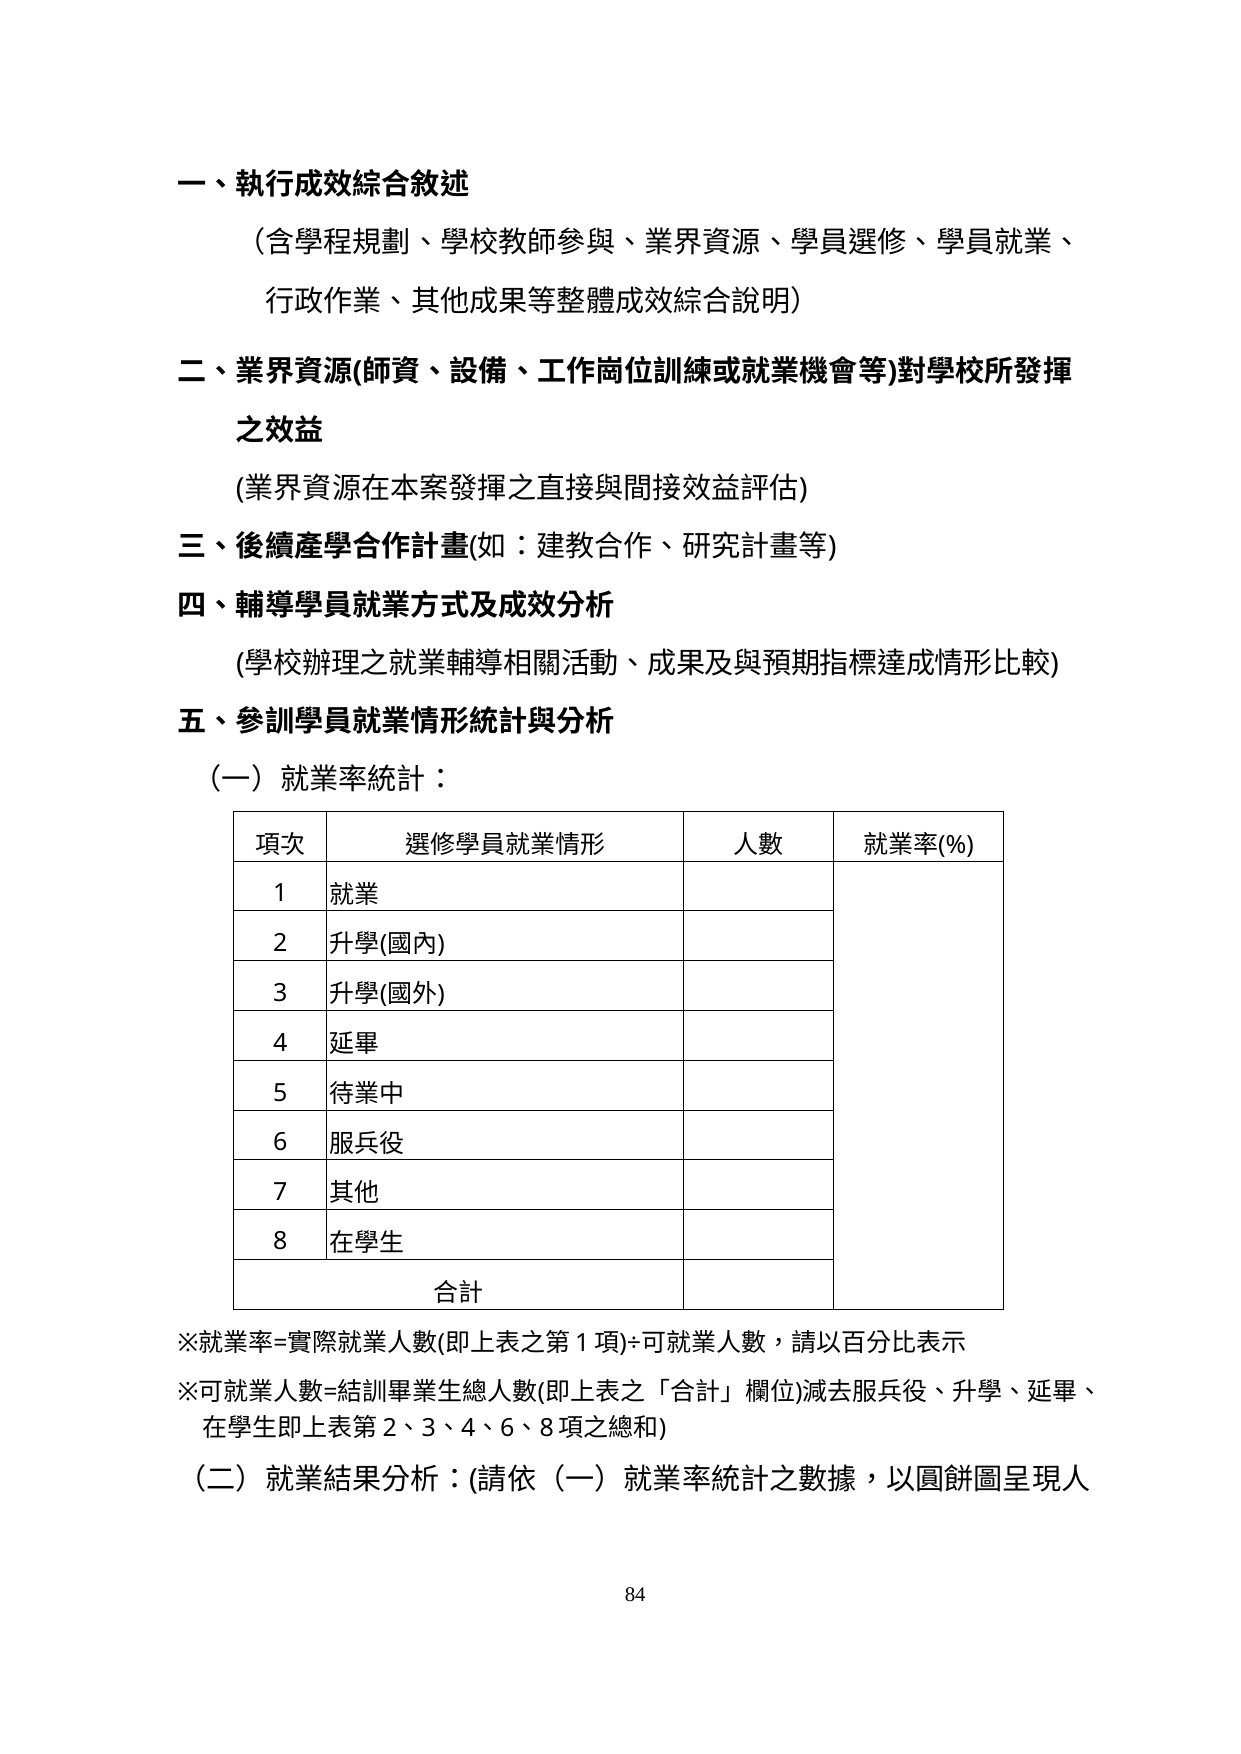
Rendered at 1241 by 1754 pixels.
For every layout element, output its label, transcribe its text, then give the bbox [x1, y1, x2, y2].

table_header 就業率(%) [834, 812, 1003, 861]
table_cell 在學生 [327, 1210, 683, 1259]
table_cell 服兵役 [327, 1111, 683, 1159]
text （一）就業率統計： [177, 756, 1092, 798]
text (學校辦理之就業輔導相關活動、成果及與預期指標達成情形比較) [236, 627, 1092, 685]
table_cell [684, 1111, 833, 1159]
text 二、業界資源(師資、設備、工作崗位訓練或就業機會等)對學校所發揮之效益 [177, 335, 1092, 452]
text ※可就業人數=結訓畢業生總人數(即上表之「合計」欄位)減去服兵役、升學、延畢、在學生即上表第2、3、4、6、8項之總和) [177, 1371, 1092, 1443]
table_cell 4 [234, 1011, 326, 1060]
table_cell 8 [234, 1210, 326, 1259]
table_header 人數 [684, 812, 833, 861]
table_cell 3 [234, 961, 326, 1010]
table_cell 1 [234, 862, 326, 910]
text 五、參訓學員就業情形統計與分析 [177, 685, 1092, 743]
table_header 項次 [234, 812, 326, 861]
text （二）就業結果分析：(請依（一）就業率統計之數據，以圓餅圖呈現人 [177, 1456, 1092, 1498]
table_cell 合計 [234, 1260, 683, 1309]
text 四、輔導學員就業方式及成效分析 [177, 568, 1092, 627]
table_cell [684, 1061, 833, 1109]
text ※就業率=實際就業人數(即上表之第1項)÷可就業人數，請以百分比表示 [177, 1322, 1092, 1358]
table_cell [684, 1260, 833, 1309]
table_cell 7 [234, 1160, 326, 1209]
table_cell 待業中 [327, 1061, 683, 1109]
table_header 選修學員就業情形 [327, 812, 683, 861]
table_cell 就業 [327, 862, 683, 910]
table_cell [834, 862, 1003, 1309]
table_cell 5 [234, 1061, 326, 1109]
table_cell 延畢 [327, 1011, 683, 1060]
table_cell [684, 1011, 833, 1060]
table_cell 2 [234, 911, 326, 960]
text （含學程規劃、學校教師參與、業界資源、學員選修、學員就業、行政作業、其他成果等整體成效綜合說明） [236, 206, 1092, 323]
table_cell 其他 [327, 1160, 683, 1209]
table_cell [684, 862, 833, 910]
table_cell 6 [234, 1111, 326, 1159]
table_cell 升學(國內) [327, 911, 683, 960]
table_cell [684, 961, 833, 1010]
table_cell [684, 911, 833, 960]
text 三、後續產學合作計畫(如：建教合作、研究計畫等) [177, 510, 1092, 568]
table_cell [684, 1160, 833, 1209]
text 一、執行成效綜合敘述 [177, 148, 1092, 206]
table_cell [684, 1210, 833, 1259]
text (業界資源在本案發揮之直接與間接效益評估) [177, 452, 1092, 510]
table_cell 升學(國外) [327, 961, 683, 1010]
